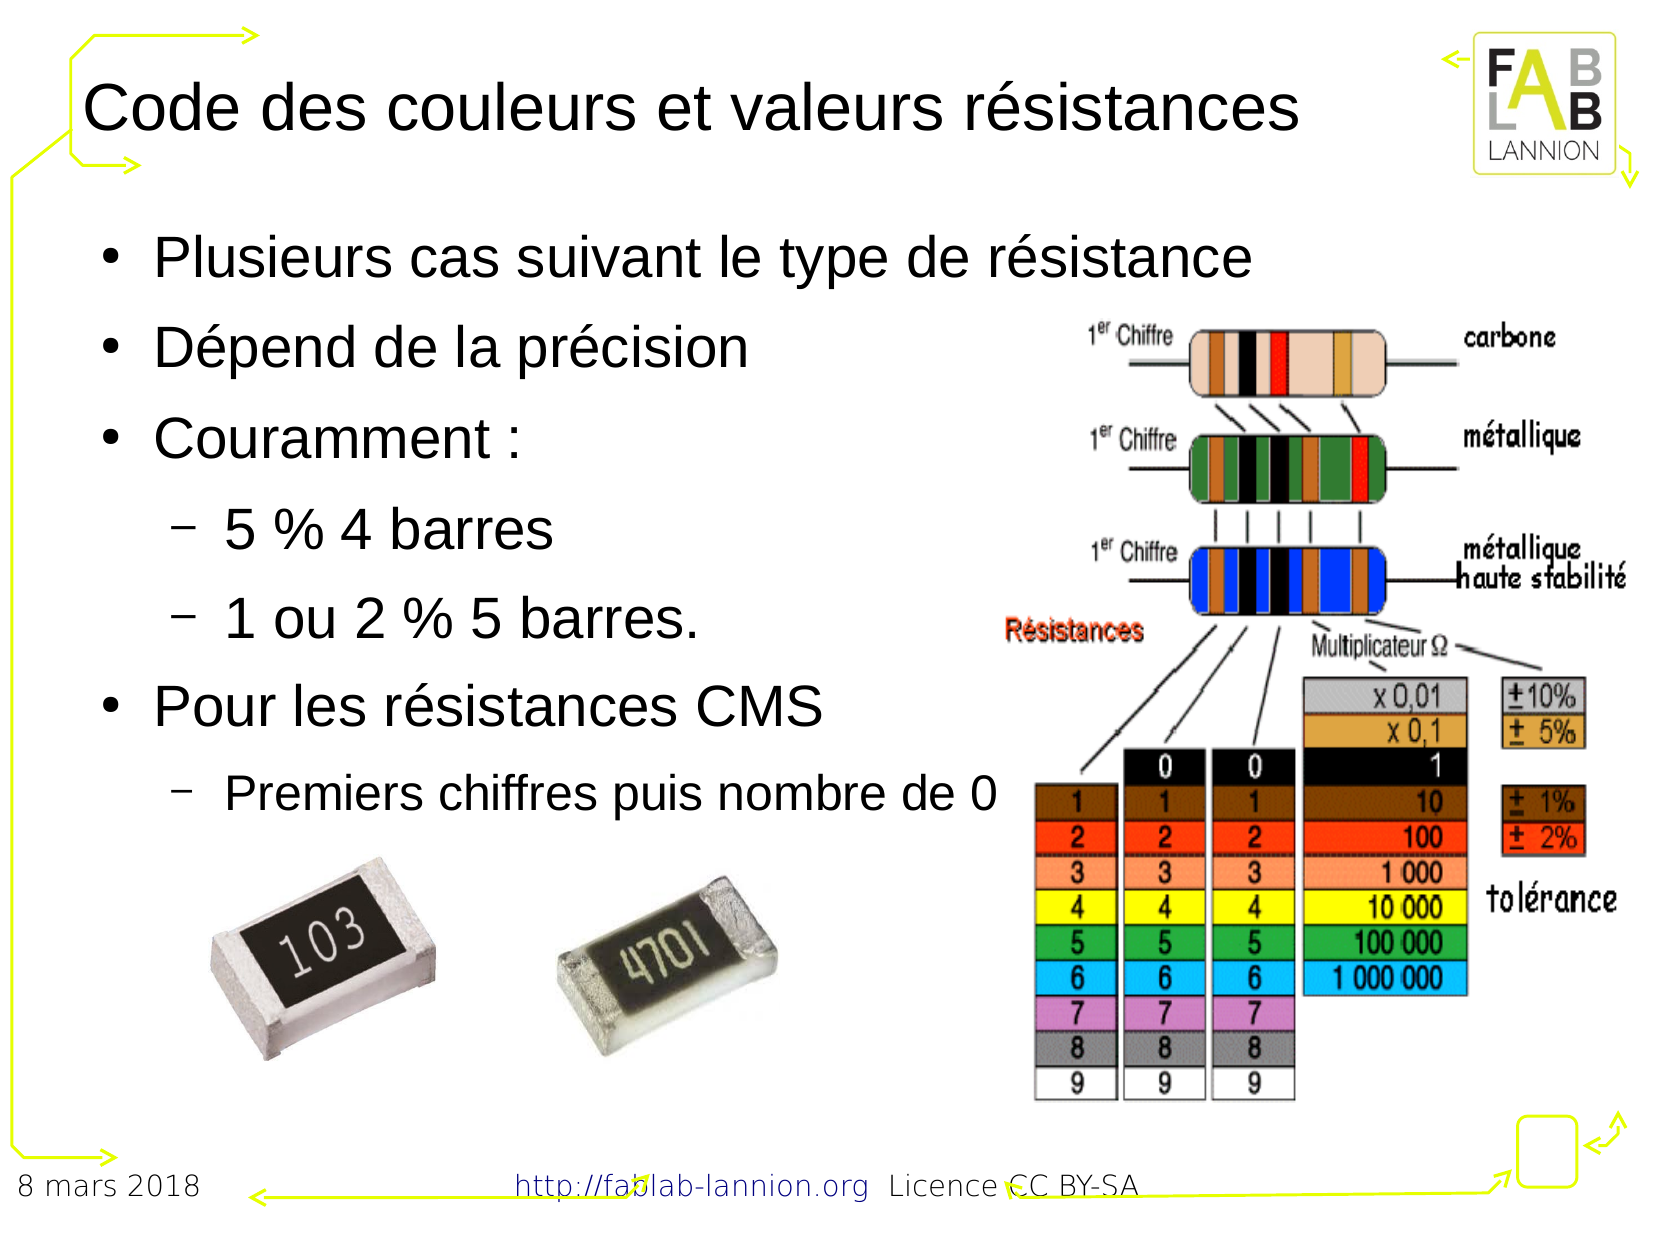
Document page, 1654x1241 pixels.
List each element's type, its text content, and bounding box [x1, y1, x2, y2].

picture [208, 944, 438, 1063]
list Plusieurs cas suivant le type de résistance Dépend de la précision Couramment : 5 % 4 barres 1 ou 2 % 5 barres. Pour les résistances CMS Premiers chiffres puis nombre de 0 [82, 224, 1571, 944]
picture [1003, 318, 1629, 1103]
picture [1470, 29, 1619, 178]
title Code des couleurs et valeurs résistances [82, 49, 1441, 166]
picture [555, 944, 780, 1095]
